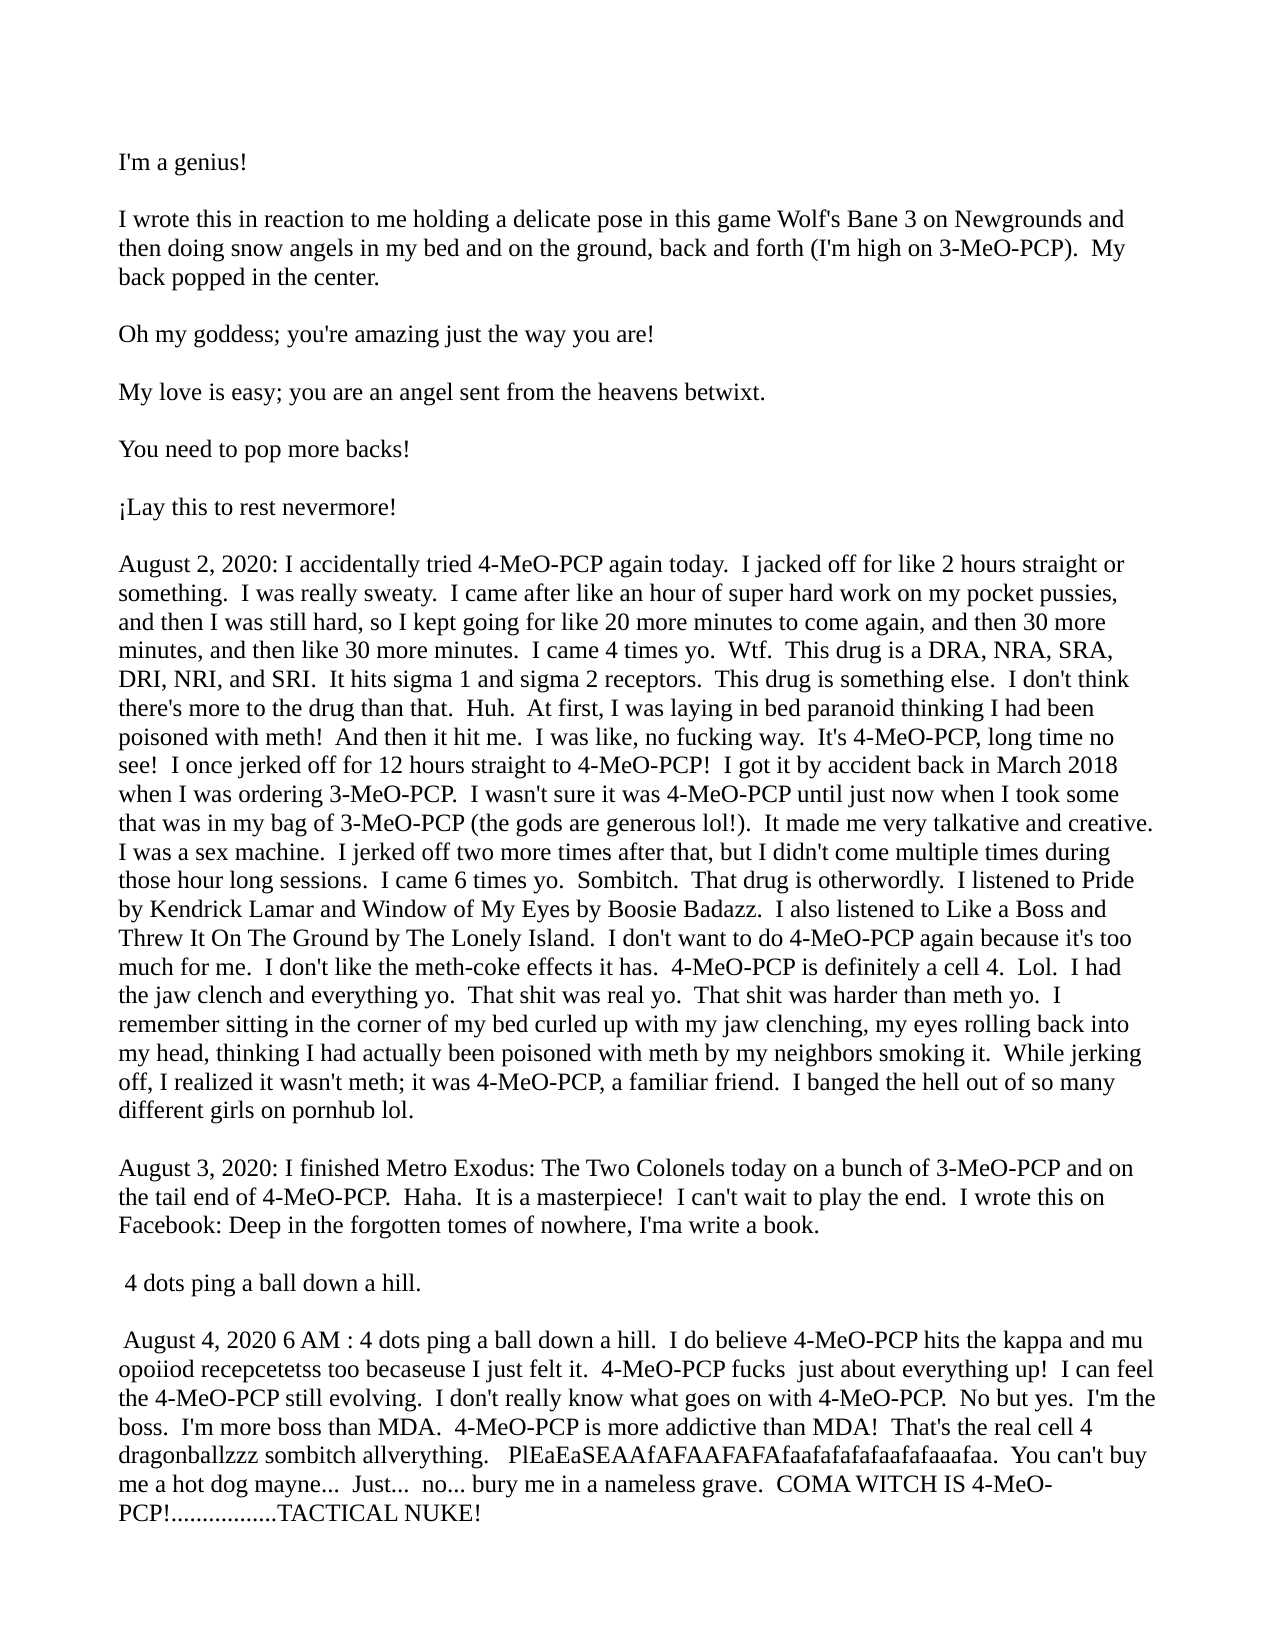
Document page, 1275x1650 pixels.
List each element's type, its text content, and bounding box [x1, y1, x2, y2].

text ¡Lay this to rest nevermore! [118, 492, 1157, 521]
text Oh my goddess; you're amazing just the way you are! [118, 319, 1157, 348]
text 4 dots ping a ball down a hill. [118, 1268, 1157, 1297]
text My love is easy; you are an angel sent from the heavens betwixt. [118, 377, 1157, 406]
text I'm a genius! [118, 147, 1157, 176]
text August 4, 2020 6 AM : 4 dots ping a ball down a hill. I do believe 4-MeO-PCP hits the kappa and mu opoiiod recepcetetss too becaseuse I just felt it. 4-MeO-PCP fucks just about everything up! I can feel the 4-MeO-PCP still evolving. I don't really know what goes on with 4-MeO-PCP. No but yes. I'm the boss. I'm more boss than MDA. 4-MeO-PCP is more addictive than MDA! That's the real cell 4 dragonballzzz sombitch allverything. PlEaEaSEAAfAFAAFAFAfaafafafafaafafaaafaa. You can't buy me a hot dog mayne... Just... no... bury me in a nameless grave. COMA WITCH IS 4-MeO-PCP!.................TACTICAL NUKE! [118, 1326, 1157, 1527]
text You need to pop more backs! [118, 434, 1157, 463]
text I wrote this in reaction to me holding a delicate pose in this game Wolf's Bane 3 on Newgrounds and then doing snow angels in my bed and on the ground, back and forth (I'm high on 3-MeO-PCP). My back popped in the center. [118, 204, 1157, 291]
text August 3, 2020: I finished Metro Exodus: The Two Colonels today on a bunch of 3-MeO-PCP and on the tail end of 4-MeO-PCP. Haha. It is a masterpiece! I can't wait to play the end. I wrote this on Facebook: Deep in the forgotten tomes of nowhere, I'ma write a book. [118, 1153, 1157, 1239]
text August 2, 2020: I accidentally tried 4-MeO-PCP again today. I jacked off for like 2 hours straight or something. I was really sweaty. I came after like an hour of super hard work on my pocket pussies, and then I was still hard, so I kept going for like 20 more minutes to come again, and then 30 more minutes, and then like 30 more minutes. I came 4 times yo. Wtf. This drug is a DRA, NRA, SRA, DRI, NRI, and SRI. It hits sigma 1 and sigma 2 receptors. This drug is something else. I don't think there's more to the drug than that. Huh. At first, I was laying in bed paranoid thinking I had been poisoned with meth! And then it hit me. I was like, no fucking way. It's 4-MeO-PCP, long time no see! I once jerked off for 12 hours straight to 4-MeO-PCP! I got it by accident back in March 2018 when I was ordering 3-MeO-PCP. I wasn't sure it was 4-MeO-PCP until just now when I took some that was in my bag of 3-MeO-PCP (the gods are generous lol!). It made me very talkative and creative. I was a sex machine. I jerked off two more times after that, but I didn't come multiple times during those hour long sessions. I came 6 times yo. Sombitch. That drug is otherwordly. I listened to Pride by Kendrick Lamar and Window of My Eyes by Boosie Badazz. I also listened to Like a Boss and Threw It On The Ground by The Lonely Island. I don't want to do 4-MeO-PCP again because it's too much for me. I don't like the meth-coke effects it has. 4-MeO-PCP is definitely a cell 4. Lol. I had the jaw clench and everything yo. That shit was real yo. That shit was harder than meth yo. I remember sitting in the corner of my bed curled up with my jaw clenching, my eyes rolling back into my head, thinking I had actually been poisoned with meth by my neighbors smoking it. While jerking off, I realized it wasn't meth; it was 4-MeO-PCP, a familiar friend. I banged the hell out of so many different girls on pornhub lol. [118, 549, 1157, 1124]
